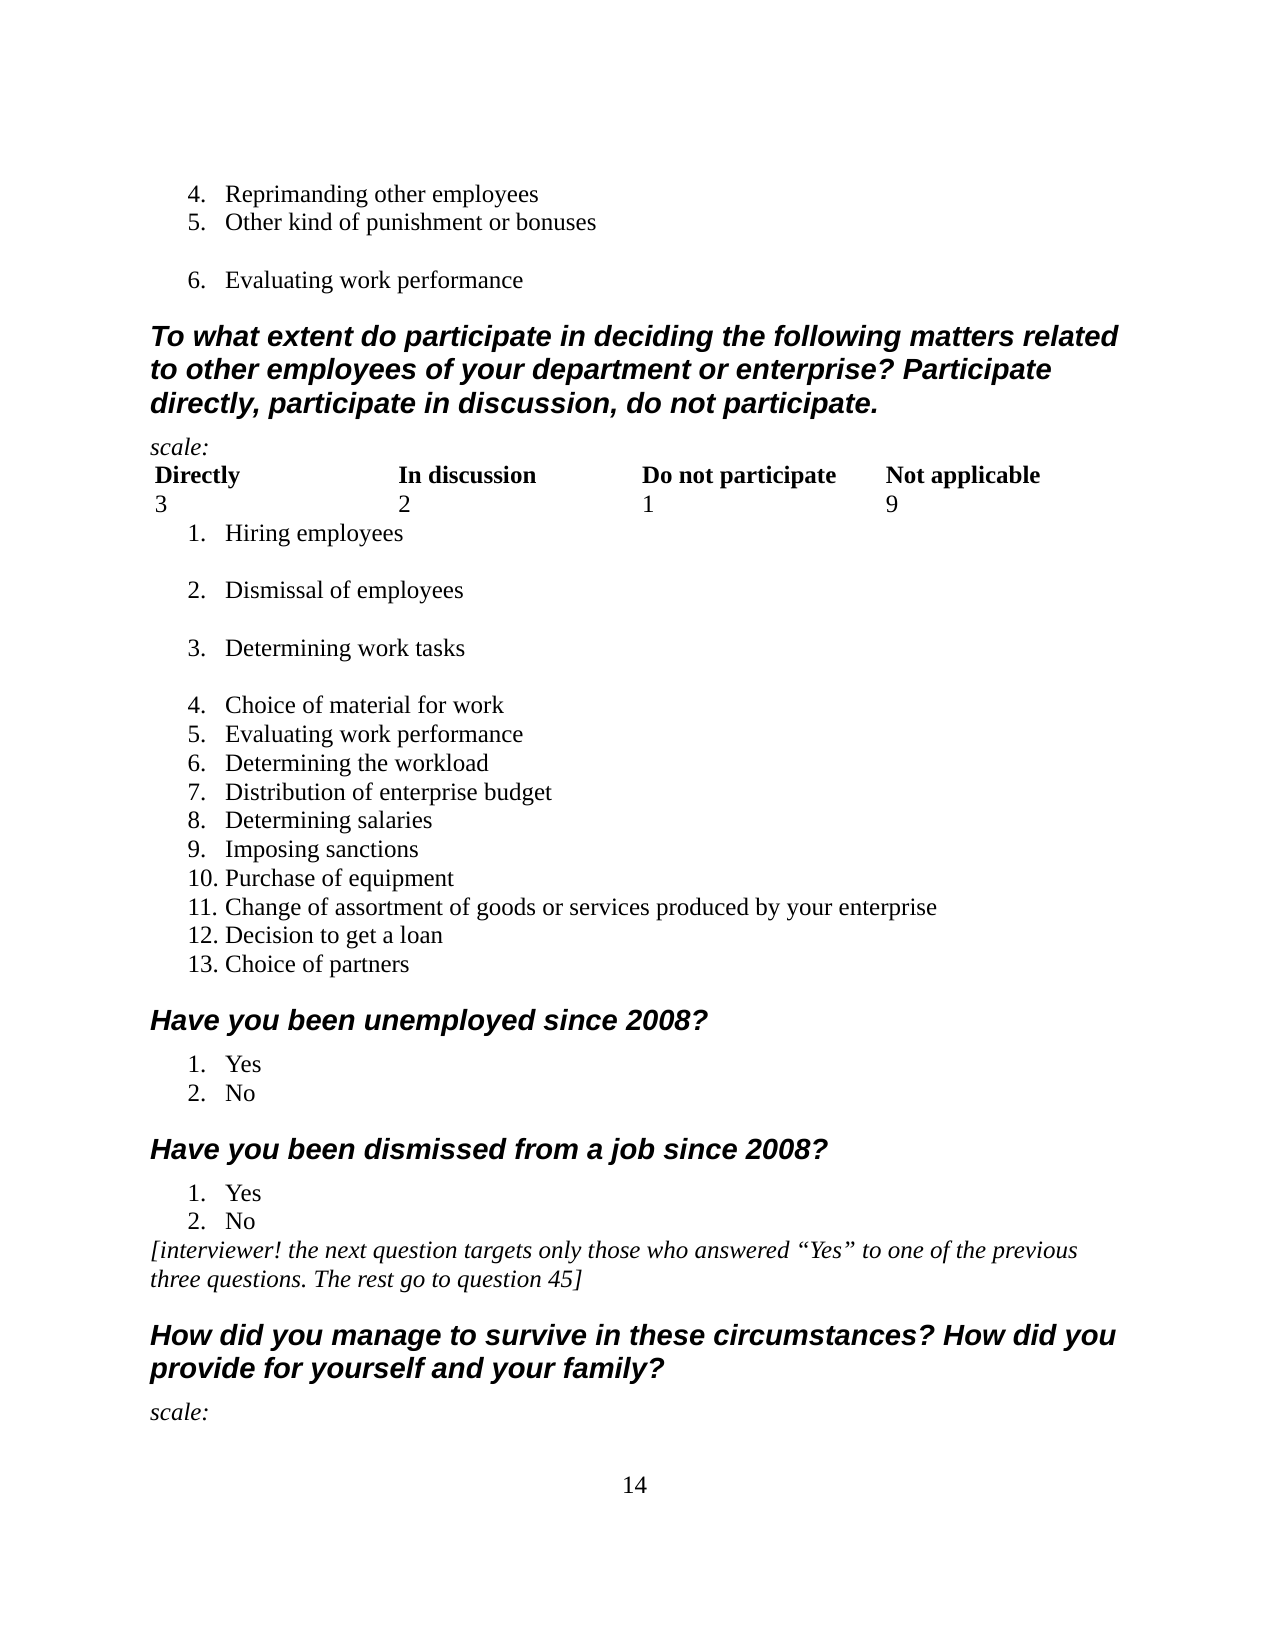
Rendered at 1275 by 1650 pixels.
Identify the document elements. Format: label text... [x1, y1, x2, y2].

list Evaluating work performance [187, 719, 1125, 748]
list Distribution of enterprise budget [187, 777, 1125, 806]
list Dismissal of employees [187, 576, 1125, 633]
list Decision to get a loan [187, 921, 1125, 949]
list Yes [187, 1049, 1125, 1078]
list Change of assortment of goods or services produced by your enterprise [187, 892, 1125, 921]
list Choice of material for work [187, 691, 1125, 719]
list [187, 150, 1125, 179]
list No [187, 1206, 1125, 1235]
list Choice of partners [187, 949, 1125, 978]
table_cell 1 [638, 489, 881, 518]
list Purchase of equipment [187, 863, 1125, 892]
list Determining the workload [187, 748, 1125, 777]
subtitle Have you been dismissed from a job since 2008? [150, 1132, 1125, 1165]
list Other kind of punishment or bonuses [187, 207, 1125, 265]
list Imposing sanctions [187, 834, 1125, 863]
list Yes [187, 1178, 1125, 1206]
text scale: [150, 432, 1125, 461]
list Determining salaries [187, 806, 1125, 834]
text scale: [150, 1397, 1125, 1426]
table_header Do not participate [638, 461, 881, 489]
table_cell 3 [150, 489, 394, 518]
list Determining work tasks [187, 633, 1125, 691]
subtitle How did you manage to survive in these circumstances? How did you provide for yourself and your family? [150, 1318, 1125, 1385]
table_header Not applicable [881, 461, 1125, 489]
list Evaluating work performance [187, 265, 1125, 294]
subtitle Have you been unemployed since 2008? [150, 1003, 1125, 1037]
list Hiring employees [187, 518, 1125, 576]
table_header Directly [150, 461, 394, 489]
table_cell 9 [881, 489, 1125, 518]
table_header In discussion [394, 461, 637, 489]
list Reprimanding other employees [187, 179, 1125, 207]
table_cell 2 [394, 489, 637, 518]
subtitle To what extent do participate in deciding the following matters related to other employees of your department or enterprise? Participate directly, participate in discussion, do not participate. [150, 319, 1125, 419]
text [interviewer! the next question targets only those who answered “Yes” to one of the previous three questions. The rest go to question 45] [150, 1235, 1125, 1293]
list No [187, 1078, 1125, 1107]
